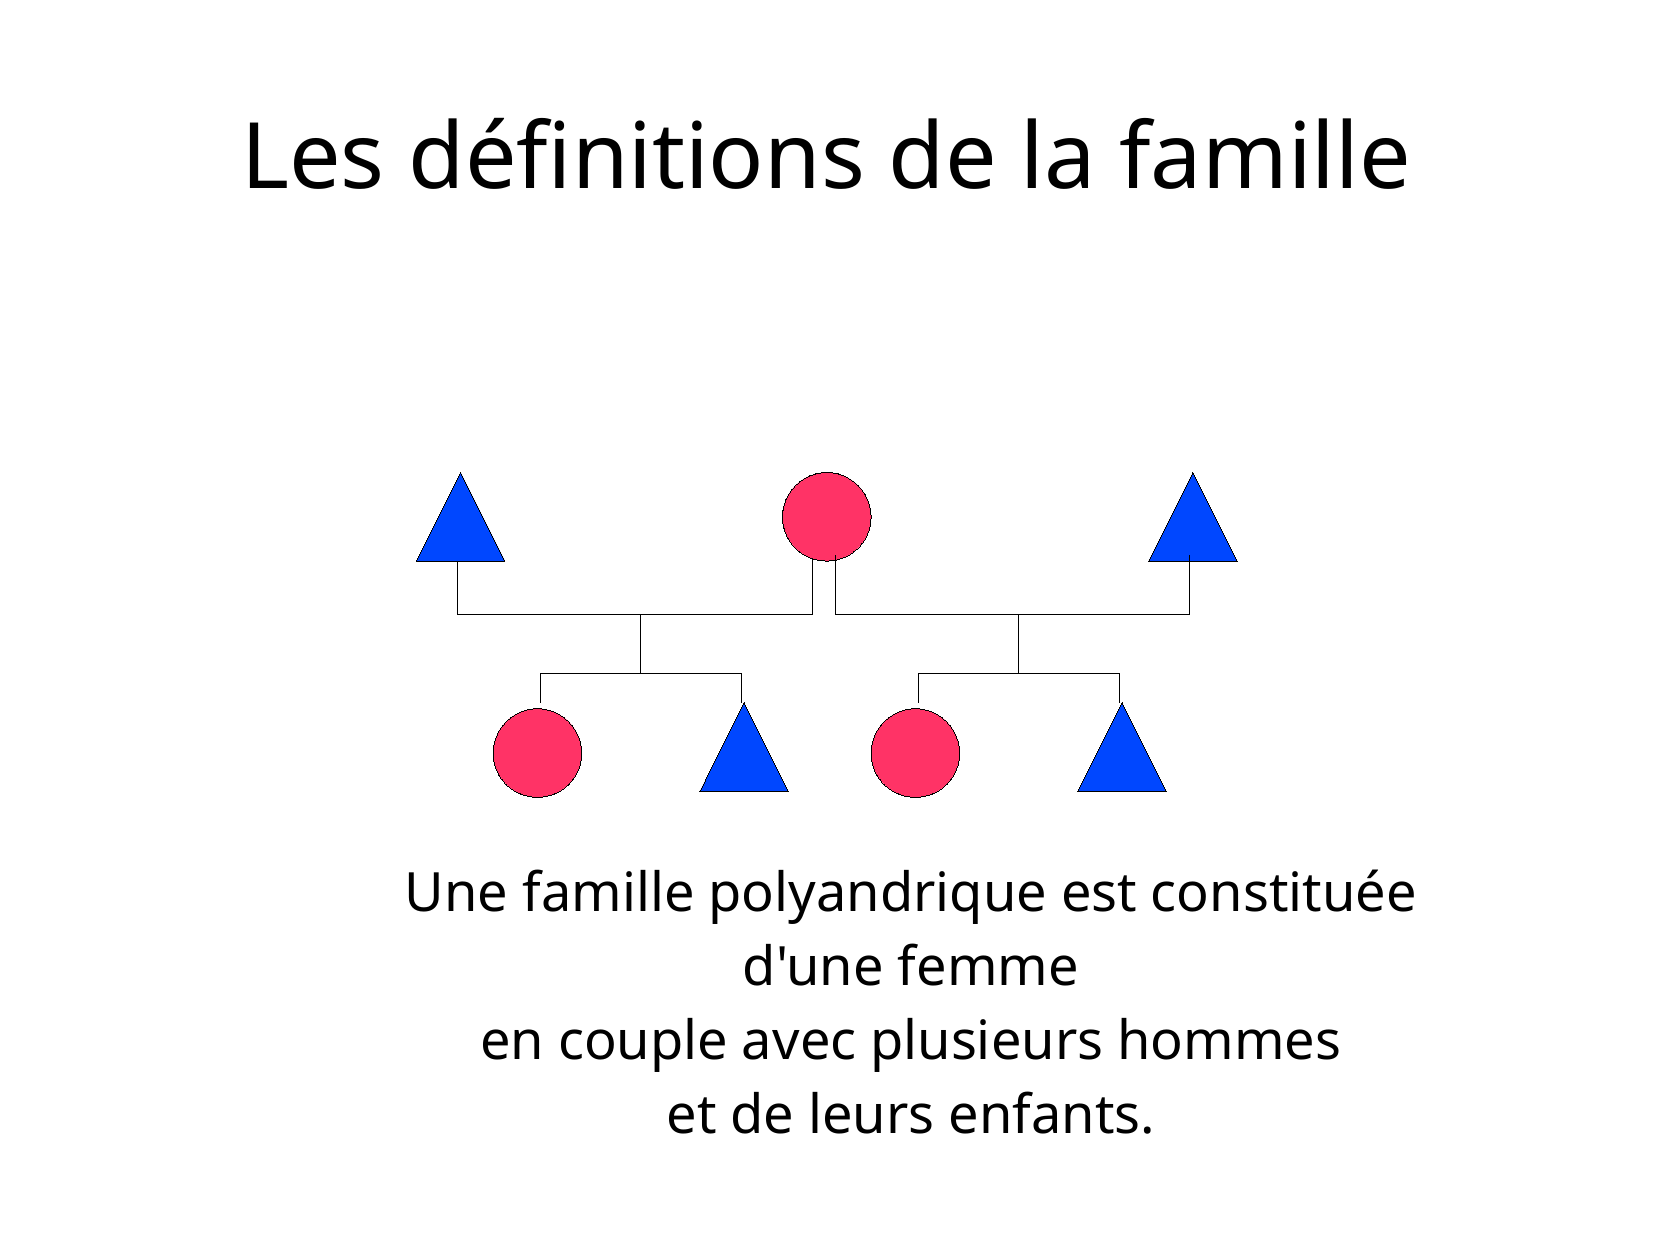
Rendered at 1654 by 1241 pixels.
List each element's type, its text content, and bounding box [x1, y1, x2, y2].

text_box [493, 708, 582, 798]
text_box [1148, 472, 1238, 562]
text_box [782, 472, 872, 562]
text_box Une famille polyandrique est constituée d'une femme en couple avec plusieurs hommes et de leurs enfants. [390, 869, 1291, 1134]
text_box [416, 472, 505, 562]
text_box [1077, 702, 1167, 792]
text_box [871, 708, 960, 798]
text_box [699, 702, 789, 792]
title Les définitions de la famille [82, 56, 1571, 250]
